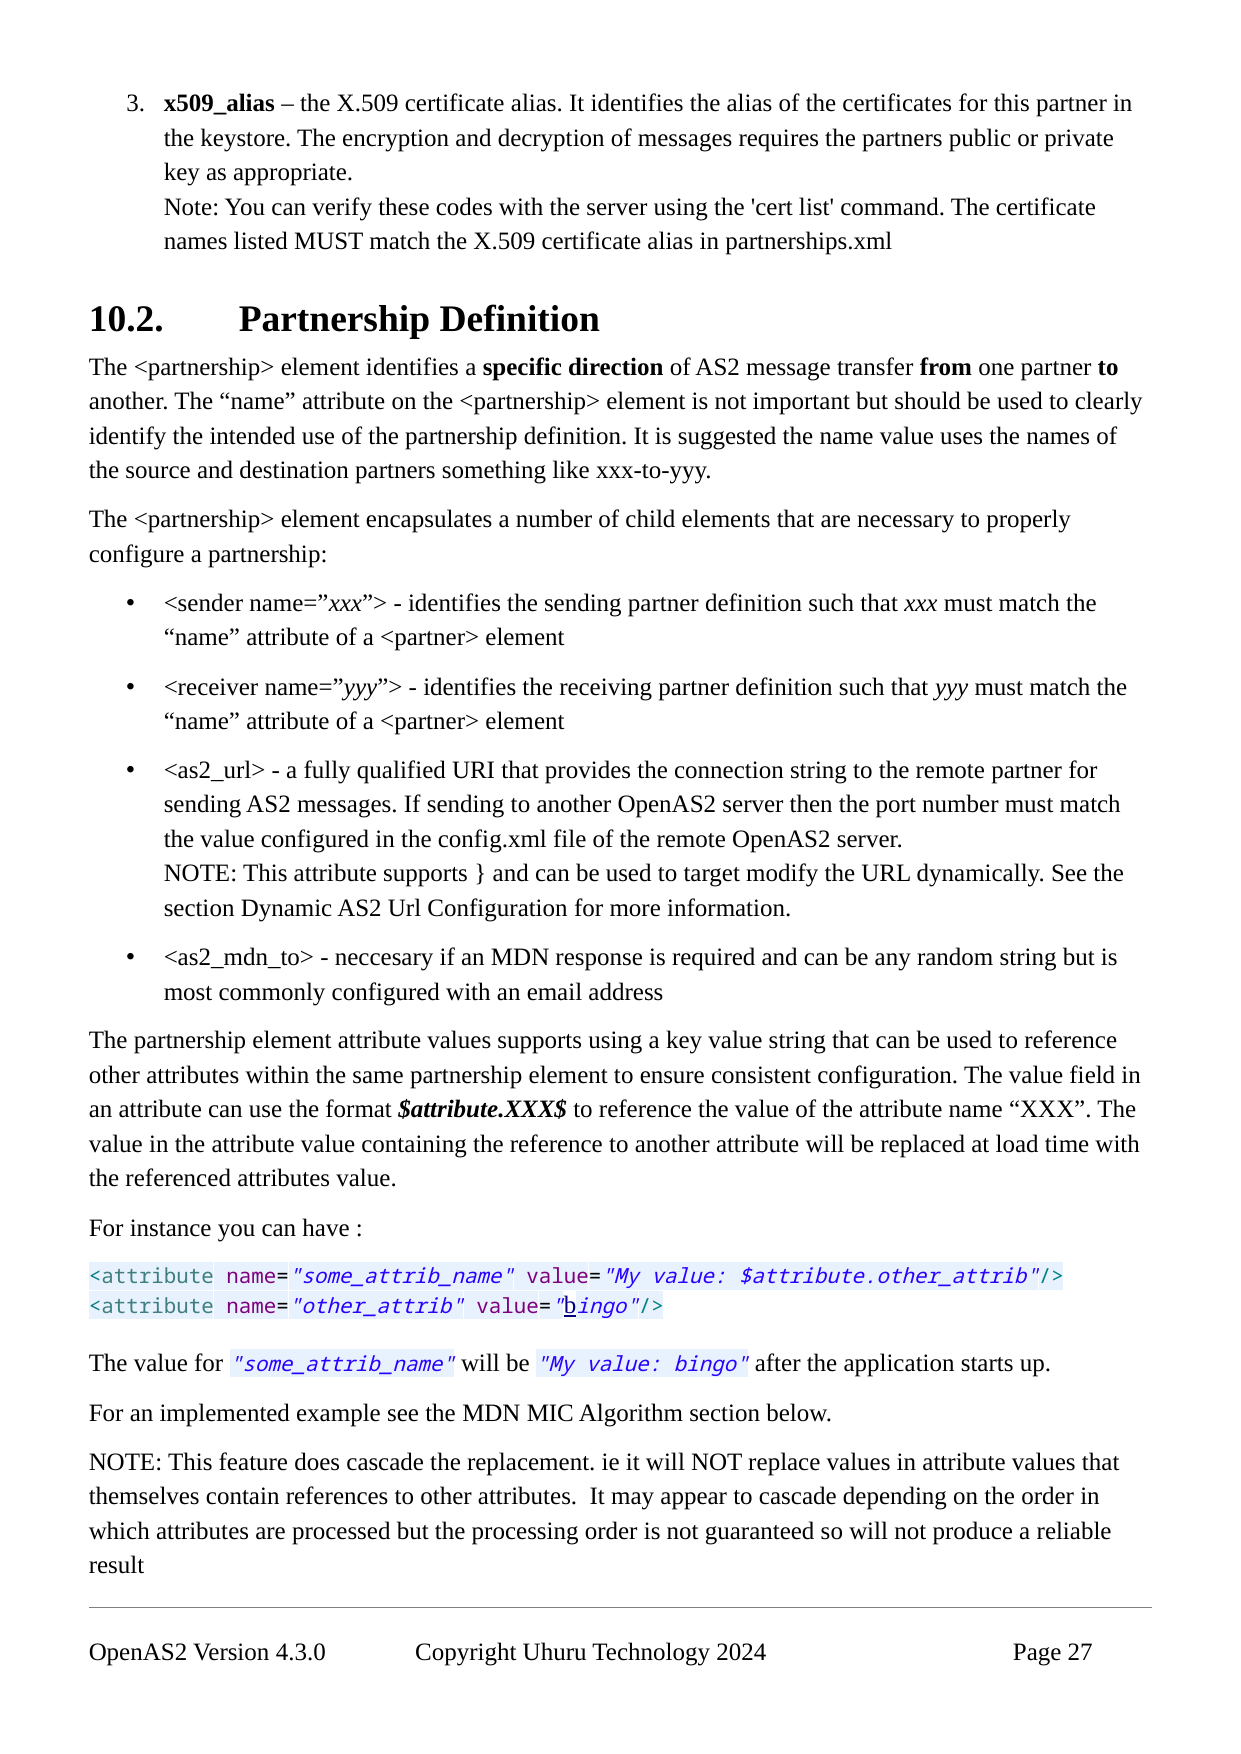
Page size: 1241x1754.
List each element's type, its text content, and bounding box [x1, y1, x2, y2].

list x509_alias – the X.509 certificate alias. It identifies the alias of the certificates for this partner in the keystore. The encryption and decryption of messages requires the partners public or private key as appropriate. Note: You can verify these codes with the server using the 'cert list' command. The certificate names listed MUST match the X.509 certificate alias in partnerships.xml [126, 88, 1152, 255]
list <as2_mdn_to> - neccesary if an MDN response is required and can be any random string but is most commonly configured with an email address [126, 942, 1152, 1005]
subtitle Partnership Definition [88, 296, 1152, 339]
list <sender name=”xxx”> - identifies the sending partner definition such that xxx must match the “name” attribute of a <partner> element [126, 588, 1152, 651]
text <attribute name="some_attrib_name" value="My value: $attribute.other_attrib"/> [88, 1262, 1152, 1290]
text The <partnership> element identifies a specific direction of AS2 message transfer from one partner to another. The “name” attribute on the <partnership> element is not important but should be used to clearly identify the intended use of the partnership definition. It is suggested the name value uses the names of the source and destination partners something like xxx-to-yyy. [88, 352, 1152, 484]
text <attribute name="other_attrib" value="bingo"/> [88, 1290, 1152, 1319]
list <as2_url> - a fully qualified URI that provides the connection string to the remote partner for sending AS2 messages. If sending to another OpenAS2 server then the port number must match the value configured in the config.xml file of the remote OpenAS2 server. NOTE: This attribute supports } and can be used to target modify the URL dynamically. See the section Dynamic AS2 Url Configuration for more information. [126, 755, 1152, 922]
text The partnership element attribute values supports using a key value string that can be used to reference other attributes within the same partnership element to ensure consistent configuration. The value field in an attribute can use the format $attribute.XXX$ to reference the value of the attribute name “XXX”. The value in the attribute value containing the reference to another attribute will be replaced at load time with the referenced attributes value. [88, 1026, 1152, 1192]
text The value for "some_attrib_name" will be "My value: bingo" after the application starts up. [88, 1348, 1152, 1377]
text NOTE: This feature does cascade the replacement. ie it will NOT replace values in attribute values that themselves contain references to other attributes. It may appear to cascade depending on the order in which attributes are processed but the processing order is not guaranteed so will not produce a reliable result [88, 1447, 1152, 1579]
text For instance you can have : [88, 1213, 1152, 1241]
list <receiver name=”yyy”> - identifies the receiving partner definition such that yyy must match the “name” attribute of a <partner> element [126, 672, 1152, 735]
text The <partnership> element encapsulates a number of child elements that are necessary to properly configure a partnership: [88, 504, 1152, 568]
text For an implemented example see the MDN MIC Algorithm section below. [88, 1398, 1152, 1427]
